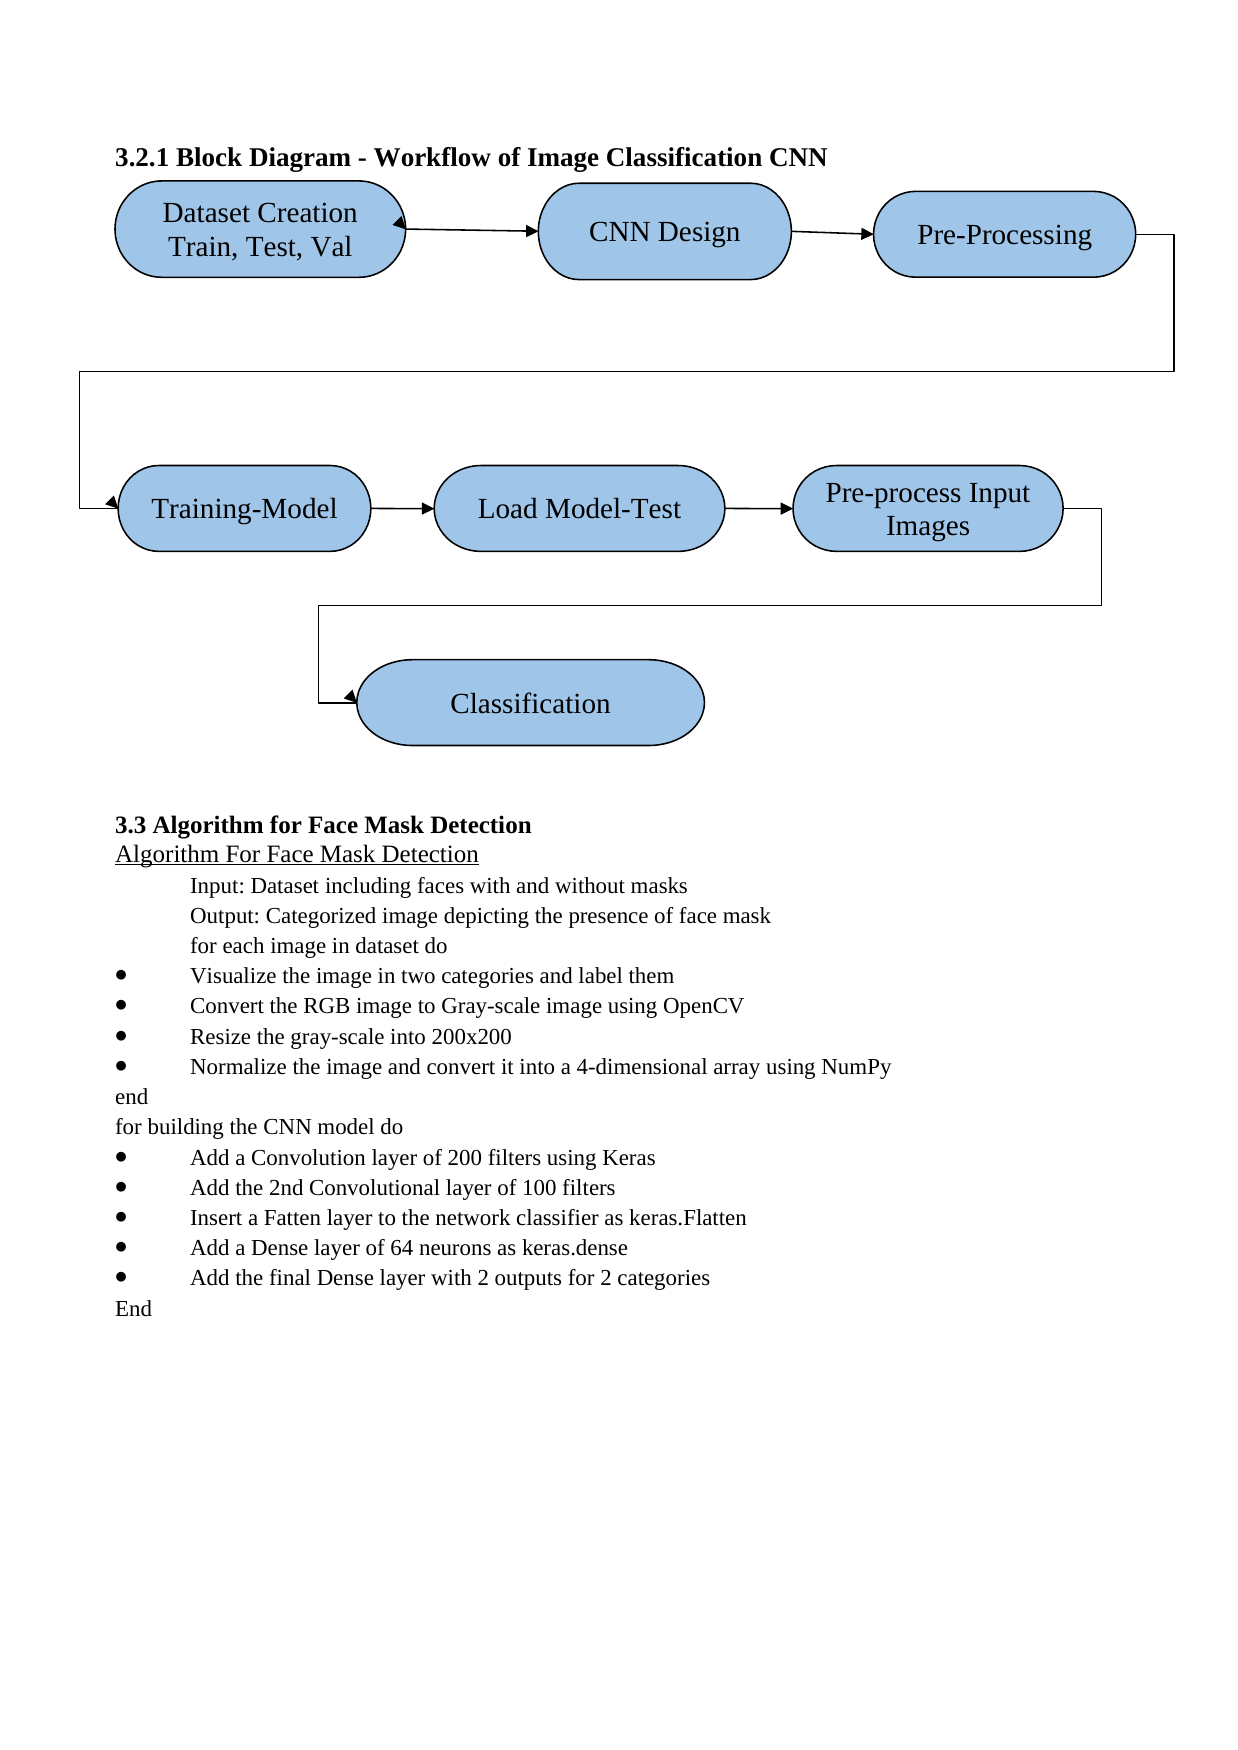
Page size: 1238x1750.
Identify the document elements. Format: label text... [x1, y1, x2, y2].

text for building the CNN model do [115, 1113, 1133, 1140]
text ⦁ Normalize the image and convert it into a 4-dimensional array using NumPy [115, 1053, 1133, 1079]
text End [115, 1295, 1133, 1321]
text ⦁ Insert a Fatten layer to the network classifier as keras.Flatten [115, 1204, 1133, 1230]
subtitle 3.3 Algorithm for Face Mask Detection [115, 810, 1133, 839]
text Algorithm For Face Mask Detection [115, 839, 1133, 867]
text for each image in dataset do [115, 932, 1133, 958]
text ⦁ Add a Dense layer of 64 neurons as keras.dense [115, 1234, 1133, 1261]
text ⦁ Add a Convolution layer of 200 filters using Keras [115, 1144, 1133, 1170]
text ⦁ Visualize the image in two categories and label them [115, 962, 1133, 989]
text Output: Categorized image depicting the presence of face mask [115, 902, 1133, 928]
text end [115, 1083, 1133, 1109]
subtitle 3.2.1 Block Diagram - Workflow of Image Classification CNN [115, 141, 1133, 173]
text Input: Dataset including faces with and without masks [115, 872, 1133, 898]
text ⦁ Resize the gray-scale into 200x200 [115, 1023, 1133, 1049]
text ⦁ Add the final Dense layer with 2 outputs for 2 categories [115, 1264, 1133, 1291]
text ⦁ Add the 2nd Convolutional layer of 100 filters [115, 1174, 1133, 1200]
text ⦁ Convert the RGB image to Gray-scale image using OpenCV [115, 993, 1133, 1019]
